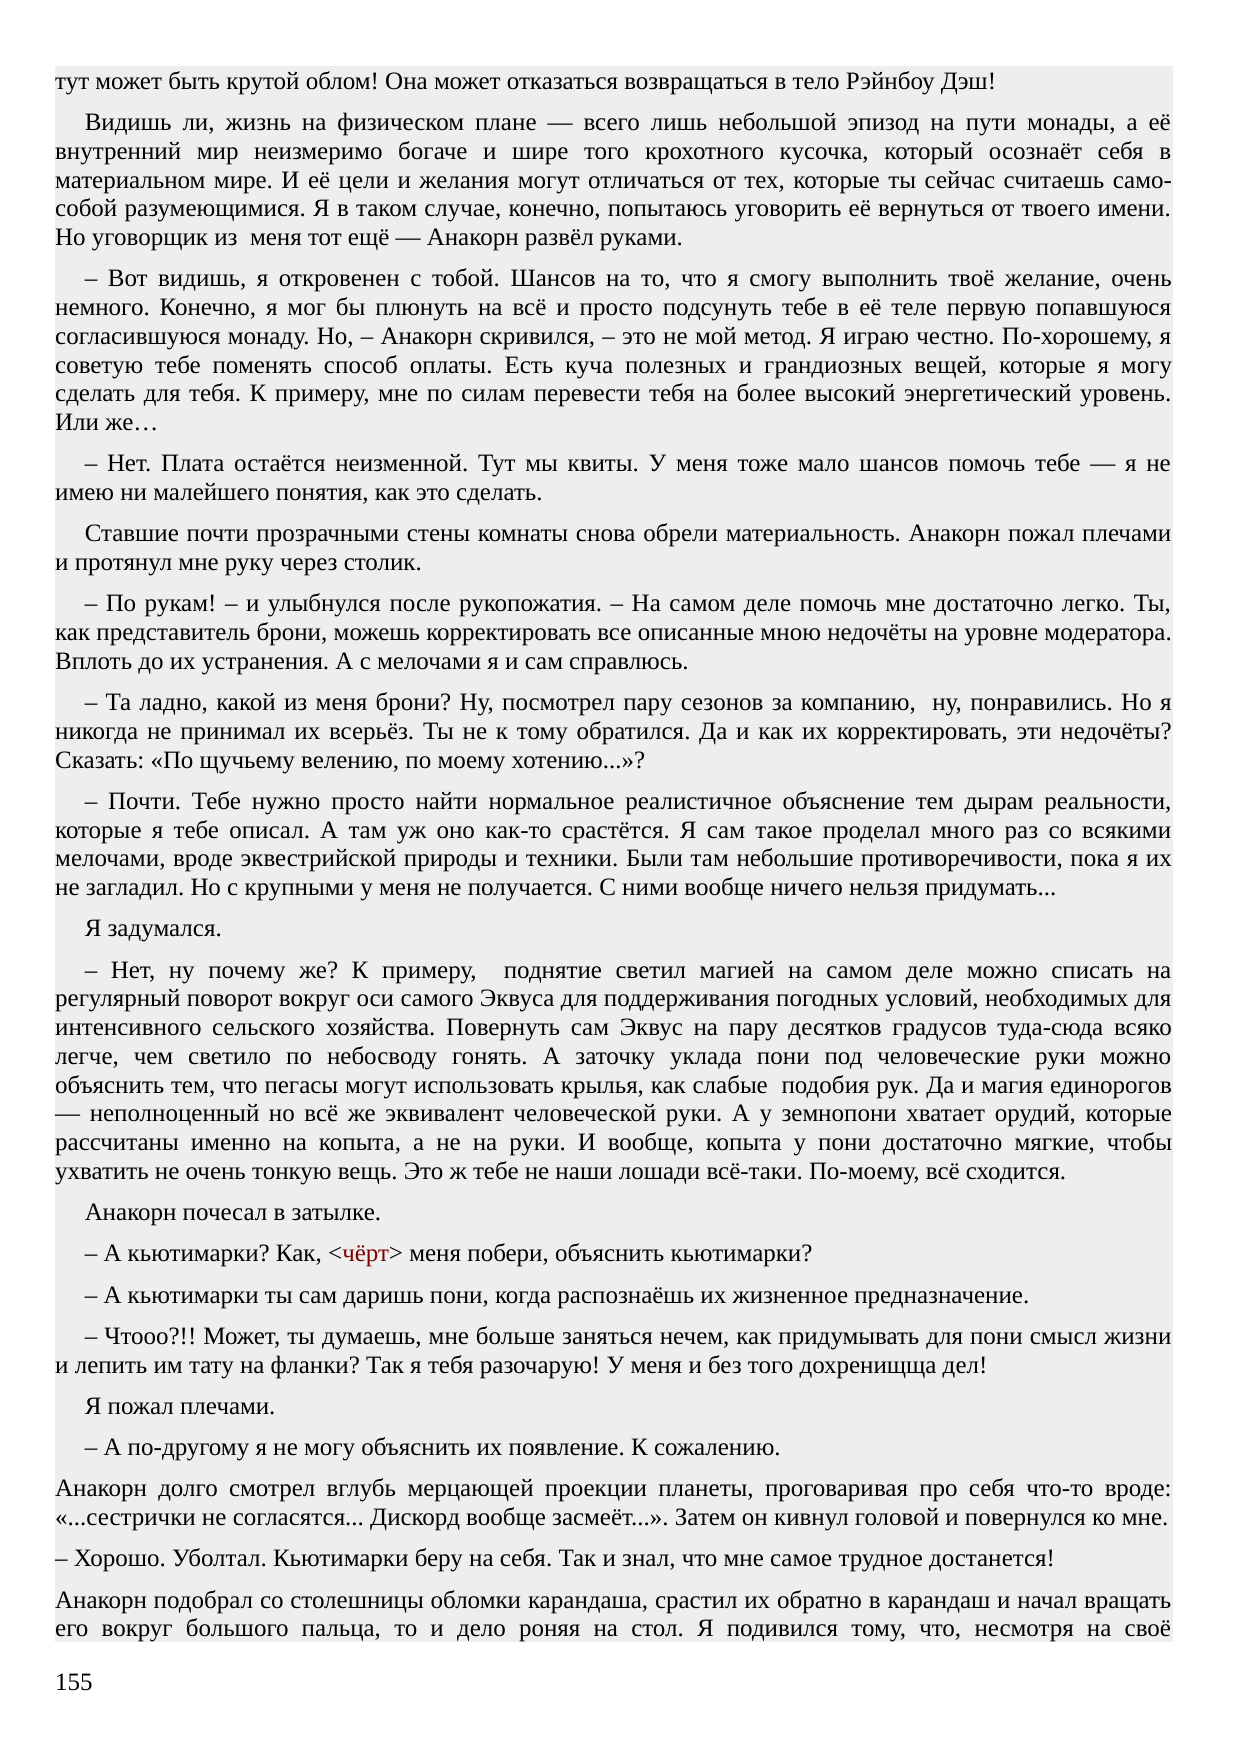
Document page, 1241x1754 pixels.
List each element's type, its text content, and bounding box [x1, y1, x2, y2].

text Ставшие почти прозрачными стены комнаты снова обрели материальность. Анакорн пожал плечами и протянул мне руку через столик. [55, 518, 1173, 576]
text Анакорн почесал в затылке. [55, 1197, 1173, 1226]
text – По рукам! – и улыбнулся после рукопожатия. – На самом деле помочь мне достаточно легко. Ты, как представитель брони, можешь корректировать все описанные мною недочёты на уровне модератора. Вплоть до их устранения. А с мелочами я и сам справлюсь. [55, 588, 1173, 675]
text – Вот видишь, я откровенен с тобой. Шансов на то, что я смогу выполнить твоё желание, очень немного. Конечно, я мог бы плюнуть на всё и просто подсунуть тебе в её теле первую попавшуюся согласившуюся монаду. Но, – Анакорн скривился, – это не мой метод. Я играю честно. По-хорошему, я советую тебе поменять способ оплаты. Есть куча полезных и грандиозных вещей, которые я могу сделать для тебя. К примеру, мне по силам перевести тебя на более высокий энергетический уровень. Или же… [55, 263, 1173, 436]
text – Почти. Тебе нужно просто найти нормальное реалистичное объяснение тем дырам реальности, которые я тебе описал. А там уж оно как-то срастётся. Я сам такое проделал много раз со всякими мелочами, вроде эквестрийской природы и техники. Были там небольшие противоречивости, пока я их не загладил. Но с крупными у меня не получается. С ними вообще ничего нельзя придумать... [55, 786, 1173, 901]
text Я пожал плечами. [55, 1391, 1173, 1420]
text Видишь ли, жизнь на физическом плане — всего лишь небольшой эпизод на пути монады, а её внутренний мир неизмеримо богаче и шире того крохотного кусочка, который осознаёт себя в материальном мире. И её цели и желания могут отличаться от тех, которые ты сейчас считаешь само-собой разумеющимися. Я в таком случае, конечно, попытаюсь уговорить её вернуться от твоего имени. Но уговорщик из меня тот ещё — Анакорн развёл руками. [55, 107, 1173, 251]
text – А кьютимарки ты сам даришь пони, когда распознаёшь их жизненное предназначение. [55, 1280, 1173, 1308]
text Я задумался. [55, 913, 1173, 942]
text Анакорн долго смотрел вглубь мерцающей проекции планеты, проговаривая про себя что-то вроде: «...сестрички не согласятся... Дискорд вообще засмеёт...». Затем он кивнул головой и повернулся ко мне. [55, 1473, 1173, 1531]
text Анакорн подобрал со столешницы обломки карандаша, срастил их обратно в карандаш и начал вращать его вокруг большого пальца, то и дело роняя на стол. Я подивился тому, что, несмотря на своё [55, 1585, 1173, 1642]
text – А кьютимарки? Как, <чёрт> меня побери, объяснить кьютимарки? [55, 1238, 1173, 1267]
text – Нет, ну почему же? К примеру, поднятие светил магией на самом деле можно списать на регулярный поворот вокруг оси самого Эквуса для поддерживания погодных условий, необходимых для интенсивного сельского хозяйства. Повернуть сам Эквус на пару десятков градусов туда-сюда всяко легче, чем светило по небосводу гонять. А заточку уклада пони под человеческие руки можно объяснить тем, что пегасы могут использовать крылья, как слабые подобия рук. Да и магия единорогов — неполноценный но всё же эквивалент человеческой руки. А у земнопони хватает орудий, которые рассчитаны именно на копыта, а не на руки. И вообще, копыта у пони достаточно мягкие, чтобы ухватить не очень тонкую вещь. Это ж тебе не наши лошади всё-таки. По-моему, всё сходится. [55, 955, 1173, 1185]
text – Хорошо. Уболтал. Кьютимарки беру на себя. Так и знал, что мне самое трудное достанется! [55, 1543, 1173, 1572]
text – Нет. Плата остаётся неизменной. Тут мы квиты. У меня тоже мало шансов помочь тебе — я не имею ни малейшего понятия, как это сделать. [55, 448, 1173, 506]
text тут может быть крутой облом! Она может отказаться возвращаться в тело Рэйнбоу Дэш! [55, 66, 1173, 95]
text – Та ладно, какой из меня брони? Ну, посмотрел пару сезонов за компанию, ну, понравились. Но я никогда не принимал их всерьёз. Ты не к тому обратился. Да и как их корректировать, эти недочёты? Сказать: «По щучьему велению, по моему хотению...»? [55, 687, 1173, 773]
text – Чтооо?!! Может, ты думаешь, мне больше заняться нечем, как придумывать для пони смысл жизни и лепить им тату на фланки? Так я тебя разочарую! У меня и без того дохренищща дел! [55, 1321, 1173, 1378]
text – А по-другому я не могу объяснить их появление. К сожалению. [55, 1432, 1173, 1461]
